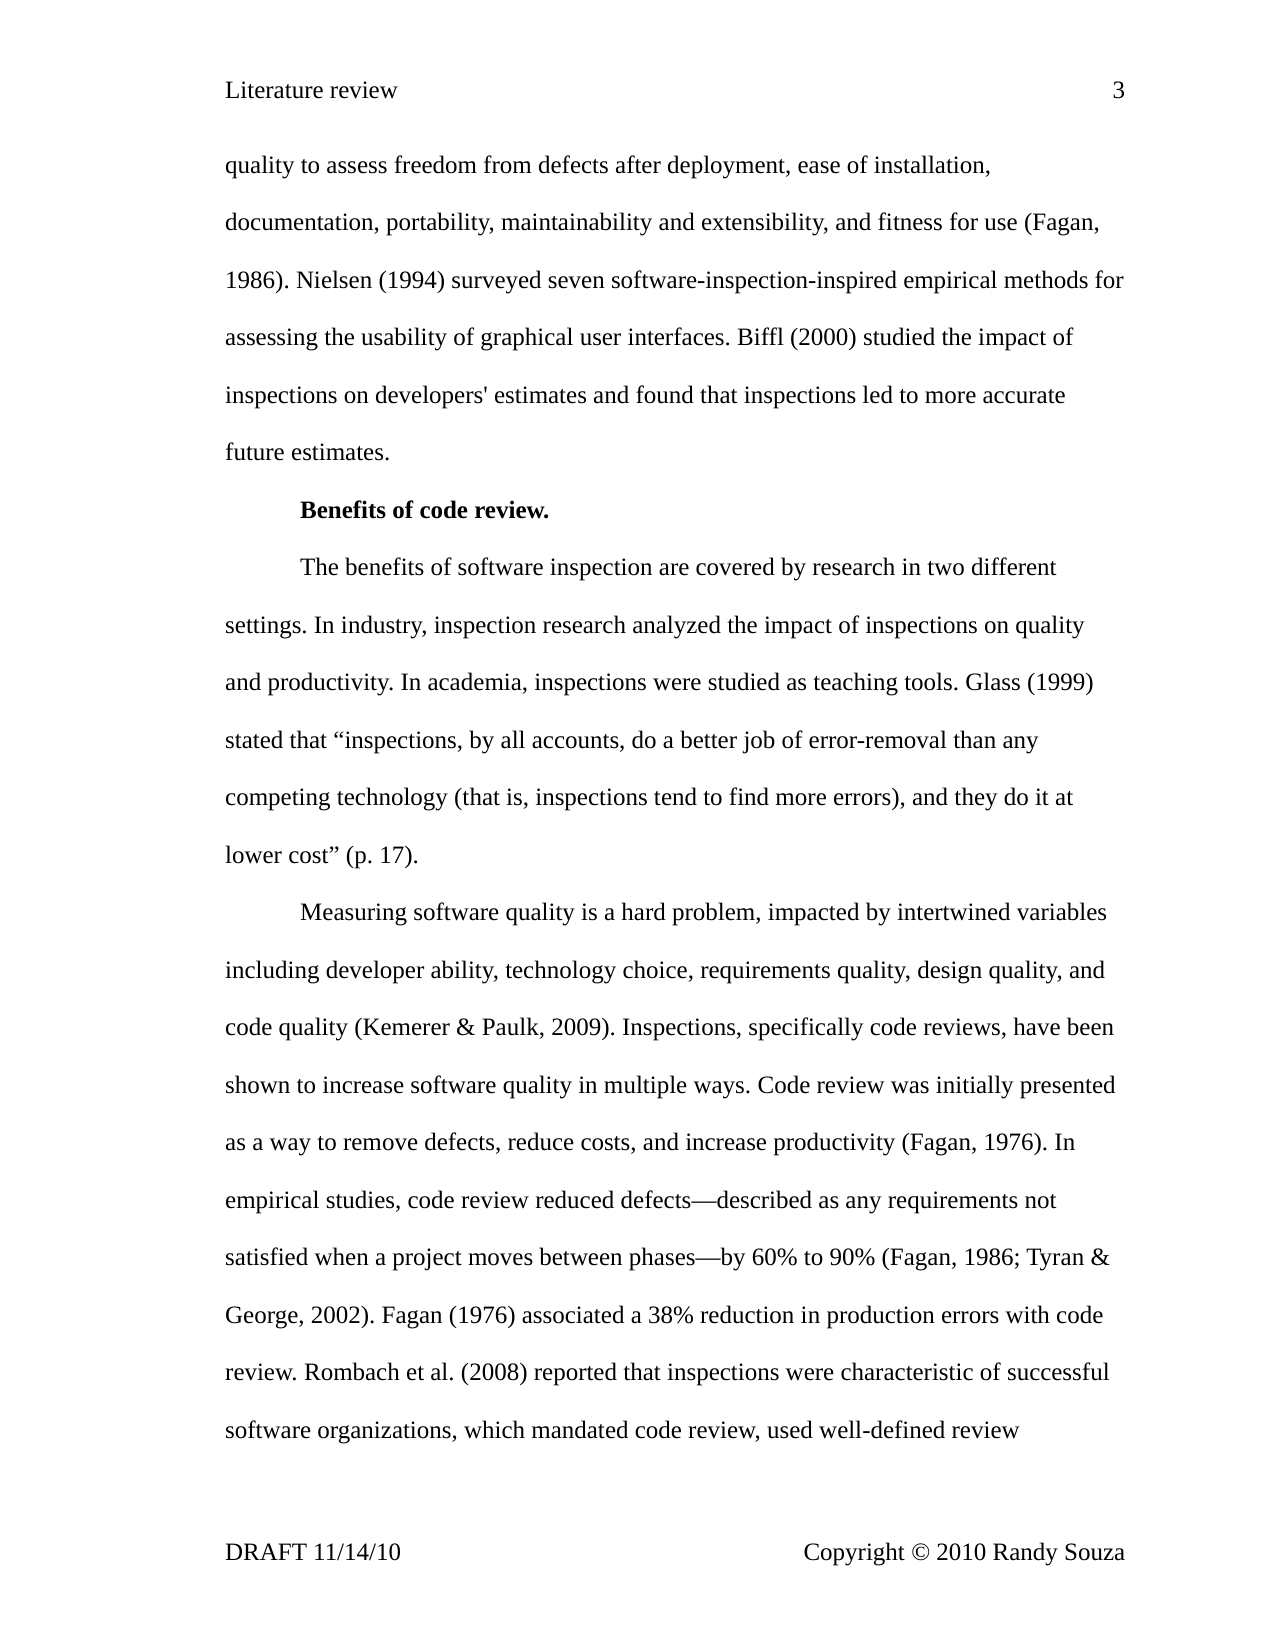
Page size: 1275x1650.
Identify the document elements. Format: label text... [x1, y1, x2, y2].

text The benefits of software inspection are covered by research in two different settings. In industry, inspection research analyzed the impact of inspections on quality and productivity. In academia, inspections were studied as teaching tools. Glass (1999) stated that “inspections, by all accounts, do a better job of error-removal than any competing technology (that is, inspections tend to find more errors), and they do it at lower cost” (p. 17). [225, 552, 1125, 869]
text quality to assess freedom from defects after deployment, ease of installation, documentation, portability, maintainability and extensibility, and fitness for use (Fagan, 1986). Nielsen (1994) surveyed seven software-inspection-inspired empirical methods for assessing the usability of graphical user interfaces. Biffl (2000) studied the impact of inspections on developers' estimates and found that inspections led to more accurate future estimates. [225, 150, 1125, 466]
text Measuring software quality is a hard problem, impacted by intertwined variables including developer ability, technology choice, requirements quality, design quality, and code quality (Kemerer & Paulk, 2009). Inspections, specifically code reviews, have been shown to increase software quality in multiple ways. Code review was initially presented as a way to remove defects, reduce costs, and increase productivity (Fagan, 1976). In empirical studies, code review reduced defects—described as any requirements not satisfied when a project moves between phases—by 60% to 90% (Fagan, 1986; Tyran & George, 2002). Fagan (1976) associated a 38% reduction in production errors with code review. Rombach et al. (2008) reported that inspections were characteristic of successful software organizations, which mandated code review, used well-defined review [225, 897, 1125, 1444]
subtitle Benefits of code review. [300, 495, 1125, 524]
